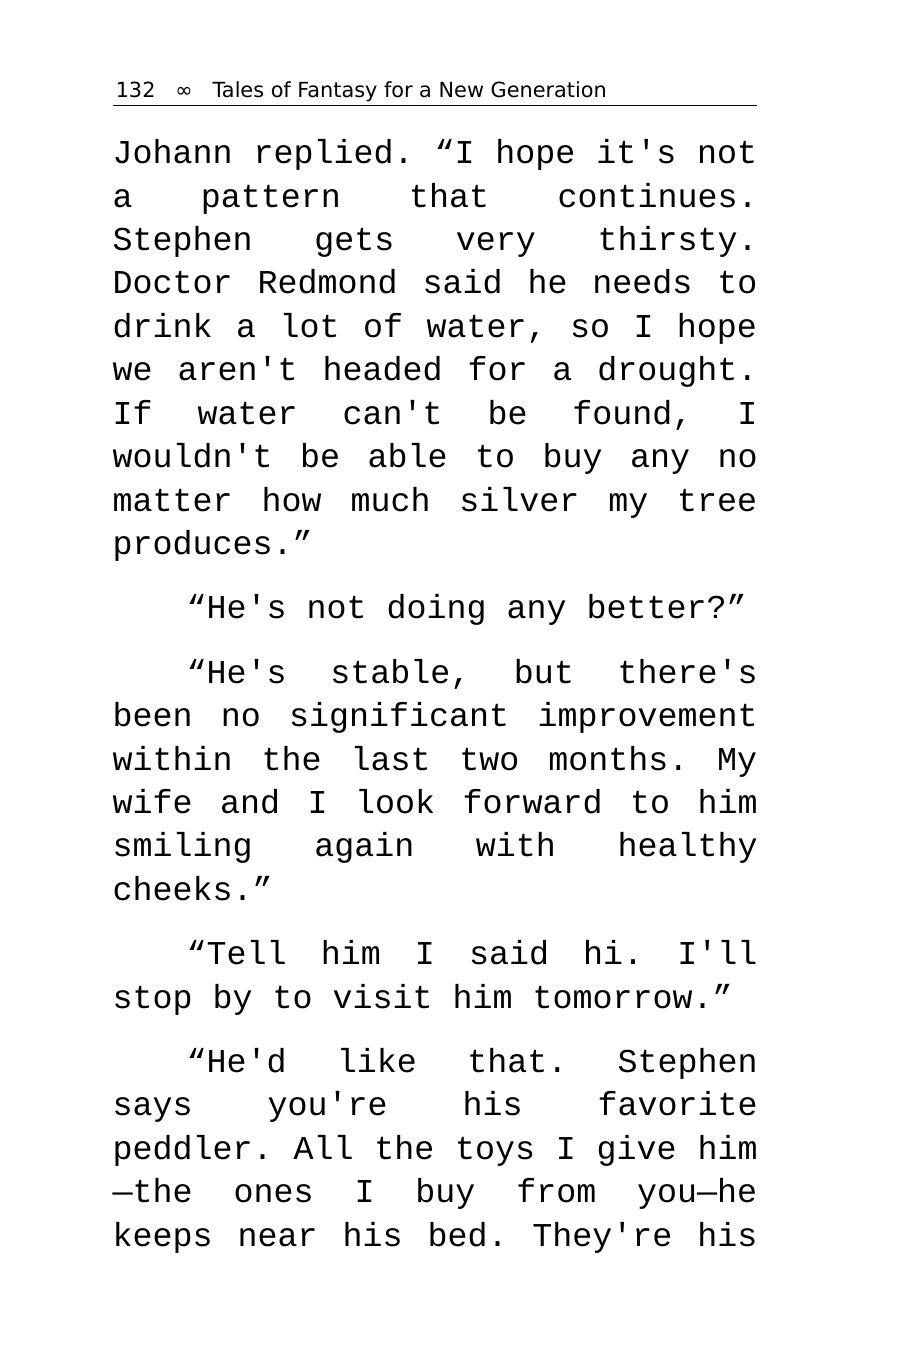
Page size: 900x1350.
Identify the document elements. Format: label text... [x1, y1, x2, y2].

text “He'd like that. Stephen says you're his favorite peddler. All the toys I give him—the ones I buy from you—he keeps near his bed. They're his [112, 1044, 757, 1256]
text “He's not doing any better?” [112, 591, 757, 629]
text “He's stable, but there's been no significant improvement within the last two months. My wife and I look forward to him smiling again with healthy cheeks.” [112, 655, 757, 910]
text “Tell him I said hi. I'll stop by to visit him tomorrow.” [112, 937, 757, 1018]
text Johann replied. “I hope it's not a pattern that continues. Stephen gets very thirsty. Doctor Redmond said he needs to drink a lot of water, so I hope we aren't headed for a drought. If water can't be found, I wouldn't be able to buy any no matter how much silver my tree produces.” [112, 136, 757, 565]
